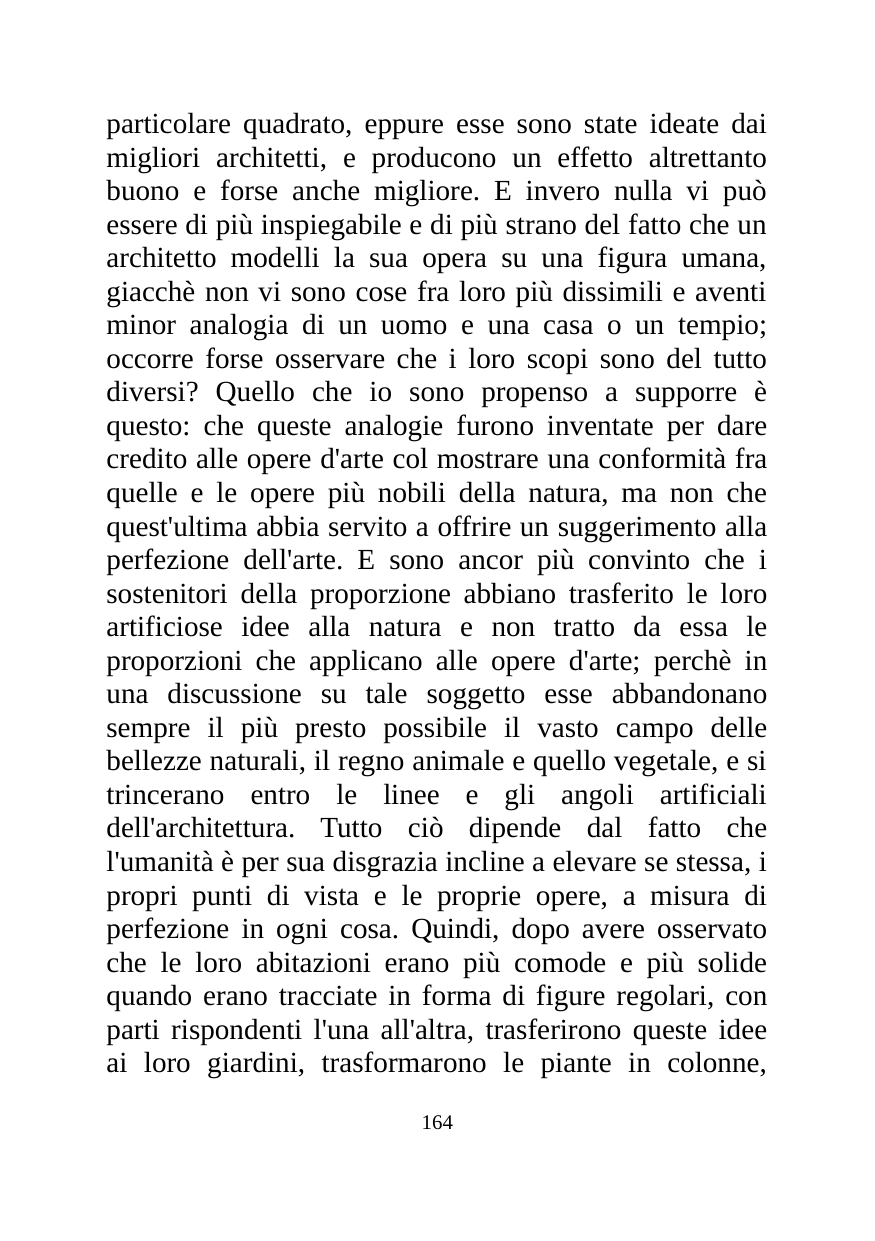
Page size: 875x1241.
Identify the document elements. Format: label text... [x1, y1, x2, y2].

text particolare quadrato, eppure esse sono state ideate dai migliori architetti, e producono un effetto altrettanto buono e forse anche migliore. E invero nulla vi può essere di più inspiegabile e di più strano del fatto che un architetto modelli la sua opera su una figura umana, giacchè non vi sono cose fra loro più dissimili e aventi minor analogia di un uomo e una casa o un tempio; occorre forse osservare che i loro scopi sono del tutto diversi? Quello che io sono propenso a supporre è questo: che queste analogie furono inventate per dare credito alle opere d'arte col mostrare una conformità fra quelle e le opere più nobili della natura, ma non che quest'ultima abbia servito a offrire un suggerimento alla perfezione dell'arte. E sono ancor più convinto che i sostenitori della proporzione abbiano trasferito le loro artificiose idee alla natura e non tratto da essa le proporzioni che applicano alle opere d'arte; perchè in una discussione su tale soggetto esse abbandonano sempre il più presto possibile il vasto campo delle bellezze naturali, il regno animale e quello vegetale, e si trincerano entro le linee e gli angoli artificiali dell'architettura. Tutto ciò dipende dal fatto che l'umanità è per sua disgrazia incline a elevare se stessa, i propri punti di vista e le proprie opere, a misura di perfezione in ogni cosa. Quindi, dopo avere osservato che le loro abitazioni erano più comode e più solide quando erano tracciate in forma di figure regolari, con parti rispondenti l'una all'altra, trasferirono queste idee ai loro giardini, trasformarono le piante in colonne, [106, 106, 768, 1079]
